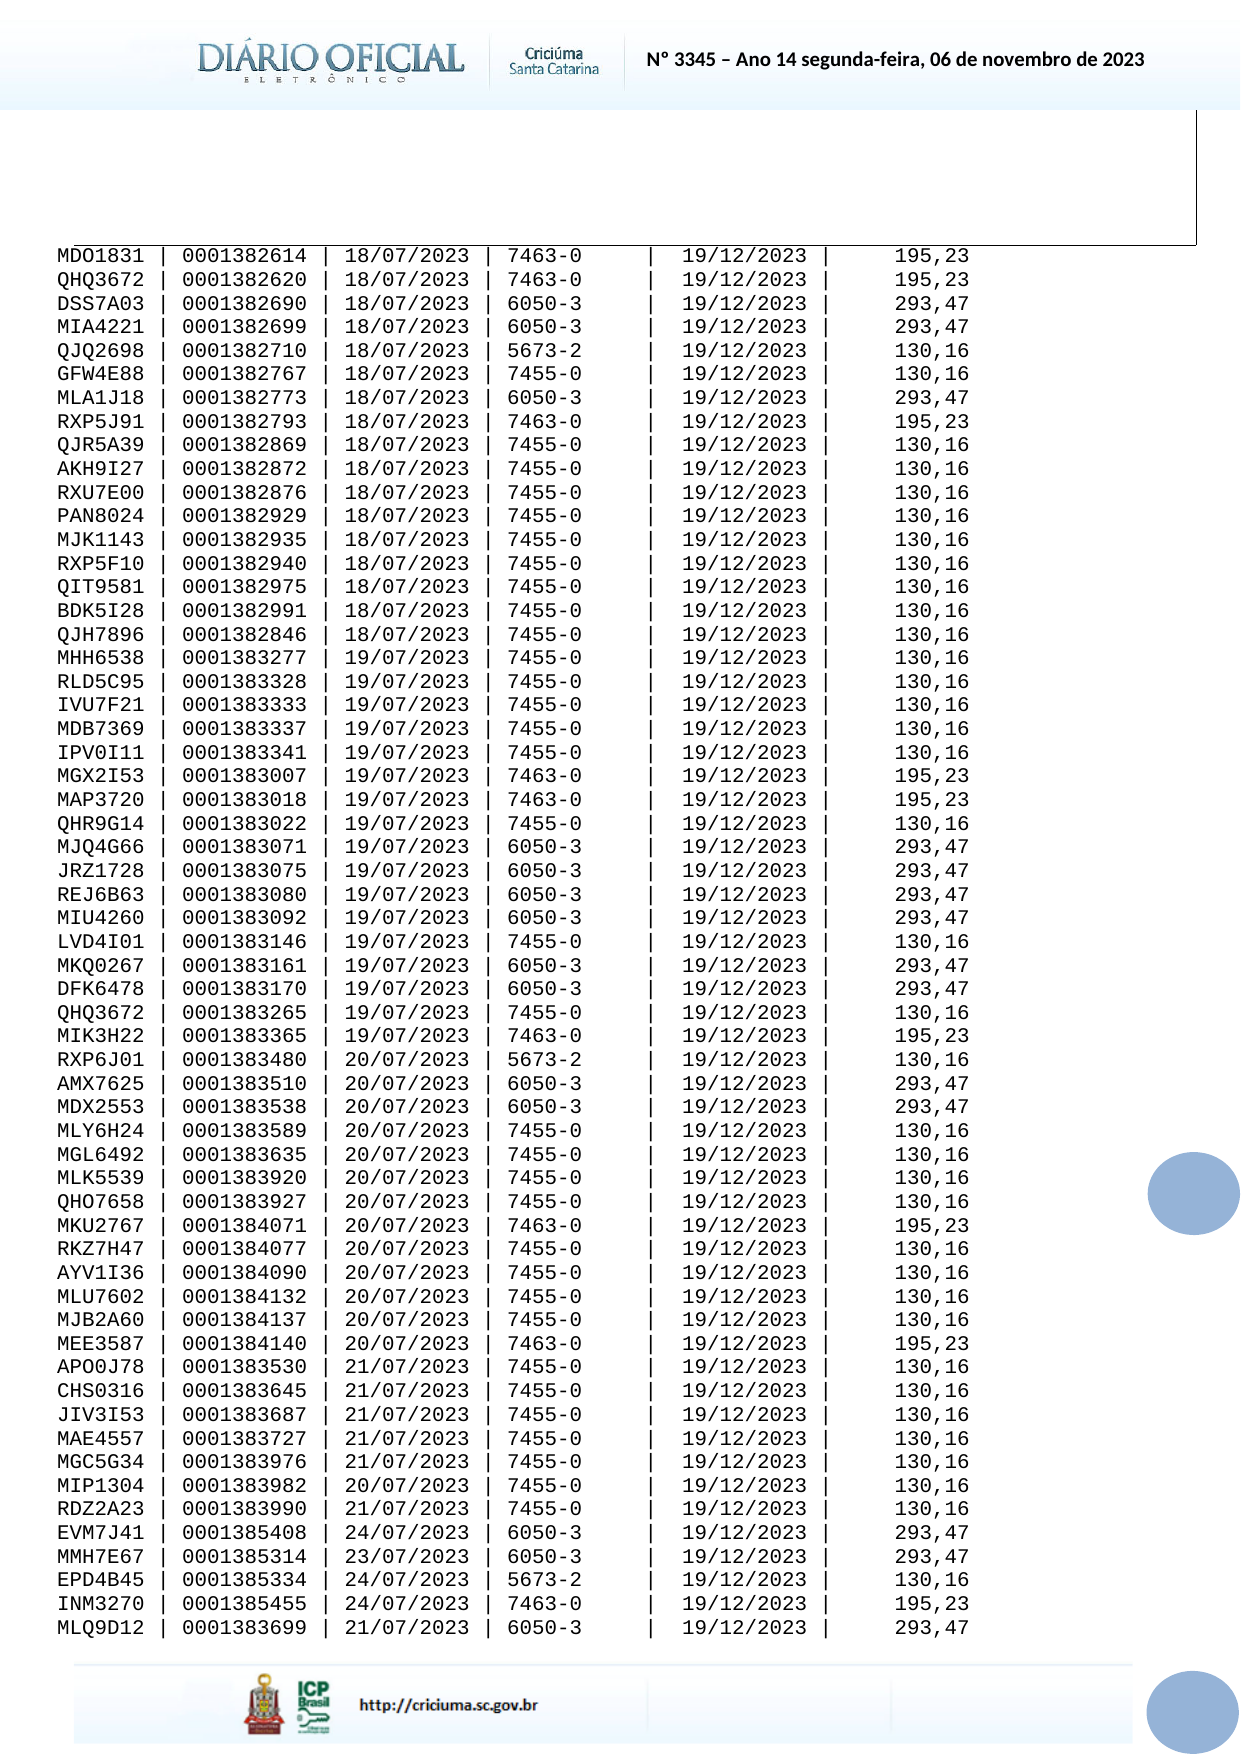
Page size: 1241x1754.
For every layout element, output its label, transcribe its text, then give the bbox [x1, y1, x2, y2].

text MGL6492 | 0001383635 | 20/07/2023 | 7455-0 | 19/12/2023 | 130,16 [44, 1144, 1196, 1167]
text MIK3H22 | 0001383365 | 19/07/2023 | 7463-0 | 19/12/2023 | 195,23 [44, 1026, 1196, 1049]
text LVD4I01 | 0001383146 | 19/07/2023 | 7455-0 | 19/12/2023 | 130,16 [44, 931, 1196, 954]
text RKZ7H47 | 0001384077 | 20/07/2023 | 7455-0 | 19/12/2023 | 130,16 [44, 1238, 1196, 1262]
text QHR9G14 | 0001383022 | 19/07/2023 | 7455-0 | 19/12/2023 | 130,16 [44, 813, 1196, 836]
text CHS0316 | 0001383645 | 21/07/2023 | 7455-0 | 19/12/2023 | 130,16 [44, 1380, 1196, 1404]
text MEE3587 | 0001384140 | 20/07/2023 | 7463-0 | 19/12/2023 | 195,23 [44, 1333, 1196, 1357]
text MLA1J18 | 0001382773 | 18/07/2023 | 6050-3 | 19/12/2023 | 293,47 [44, 387, 1196, 411]
text MAE4557 | 0001383727 | 21/07/2023 | 7455-0 | 19/12/2023 | 130,16 [44, 1427, 1196, 1451]
text RXP6J01 | 0001383480 | 20/07/2023 | 5673-2 | 19/12/2023 | 130,16 [44, 1049, 1196, 1073]
text RXU7E00 | 0001382876 | 18/07/2023 | 7455-0 | 19/12/2023 | 130,16 [44, 482, 1196, 505]
text DSS7A03 | 0001382690 | 18/07/2023 | 6050-3 | 19/12/2023 | 293,47 [44, 292, 1196, 316]
text PAN8024 | 0001382929 | 18/07/2023 | 7455-0 | 19/12/2023 | 130,16 [44, 505, 1196, 529]
text DFK6478 | 0001383170 | 19/07/2023 | 6050-3 | 19/12/2023 | 293,47 [44, 978, 1196, 1002]
text MMH7E67 | 0001385314 | 23/07/2023 | 6050-3 | 19/12/2023 | 293,47 [44, 1546, 1196, 1569]
text MJB2A60 | 0001384137 | 20/07/2023 | 7455-0 | 19/12/2023 | 130,16 [44, 1309, 1196, 1333]
text MDO1831 | 0001382614 | 18/07/2023 | 7463-0 | 19/12/2023 | 195,23 [44, 245, 1196, 269]
text RLD5C95 | 0001383328 | 19/07/2023 | 7455-0 | 19/12/2023 | 130,16 [44, 671, 1196, 694]
text QJR5A39 | 0001382869 | 18/07/2023 | 7455-0 | 19/12/2023 | 130,16 [44, 434, 1196, 458]
text MLU7602 | 0001384132 | 20/07/2023 | 7455-0 | 19/12/2023 | 130,16 [44, 1286, 1196, 1309]
text EVM7J41 | 0001385408 | 24/07/2023 | 6050-3 | 19/12/2023 | 293,47 [44, 1522, 1196, 1546]
text MLK5539 | 0001383920 | 20/07/2023 | 7455-0 | 19/12/2023 | 130,16 [44, 1167, 1157, 1191]
text AMX7625 | 0001383510 | 20/07/2023 | 6050-3 | 19/12/2023 | 293,47 [44, 1073, 1196, 1096]
text EPD4B45 | 0001385334 | 24/07/2023 | 5673-2 | 19/12/2023 | 130,16 [44, 1569, 1196, 1593]
text BDK5I28 | 0001382991 | 18/07/2023 | 7455-0 | 19/12/2023 | 130,16 [44, 600, 1196, 623]
text MGX2I53 | 0001383007 | 19/07/2023 | 7463-0 | 19/12/2023 | 195,23 [44, 765, 1196, 789]
text QHQ3672 | 0001383265 | 19/07/2023 | 7455-0 | 19/12/2023 | 130,16 [44, 1002, 1196, 1026]
text GFW4E88 | 0001382767 | 18/07/2023 | 7455-0 | 19/12/2023 | 130,16 [44, 363, 1196, 387]
text INM3270 | 0001385455 | 24/07/2023 | 7463-0 | 19/12/2023 | 195,23 [44, 1593, 1196, 1617]
text QHO7658 | 0001383927 | 20/07/2023 | 7455-0 | 19/12/2023 | 130,16 [44, 1191, 1153, 1215]
text QJH7896 | 0001382846 | 18/07/2023 | 7455-0 | 19/12/2023 | 130,16 [44, 623, 1196, 647]
text MHH6538 | 0001383277 | 19/07/2023 | 7455-0 | 19/12/2023 | 130,16 [44, 647, 1196, 671]
text QIT9581 | 0001382975 | 18/07/2023 | 7455-0 | 19/12/2023 | 130,16 [44, 576, 1196, 600]
text MIU4260 | 0001383092 | 19/07/2023 | 6050-3 | 19/12/2023 | 293,47 [44, 907, 1196, 931]
text QHQ3672 | 0001382620 | 18/07/2023 | 7463-0 | 19/12/2023 | 195,23 [44, 269, 1196, 292]
text QJQ2698 | 0001382710 | 18/07/2023 | 5673-2 | 19/12/2023 | 130,16 [44, 340, 1196, 363]
text AKH9I27 | 0001382872 | 18/07/2023 | 7455-0 | 19/12/2023 | 130,16 [44, 458, 1196, 482]
text MJQ4G66 | 0001383071 | 19/07/2023 | 6050-3 | 19/12/2023 | 293,47 [44, 836, 1196, 860]
text RXP5F10 | 0001382940 | 18/07/2023 | 7455-0 | 19/12/2023 | 130,16 [44, 553, 1196, 576]
text JRZ1728 | 0001383075 | 19/07/2023 | 6050-3 | 19/12/2023 | 293,47 [44, 860, 1196, 884]
text MLY6H24 | 0001383589 | 20/07/2023 | 7455-0 | 19/12/2023 | 130,16 [44, 1120, 1196, 1144]
text MKU2767 | 0001384071 | 20/07/2023 | 7463-0 | 19/12/2023 | 195,23 [44, 1215, 1196, 1238]
text MLQ9D12 | 0001383699 | 21/07/2023 | 6050-3 | 19/12/2023 | 293,47 [44, 1617, 1196, 1640]
text APO0J78 | 0001383530 | 21/07/2023 | 7455-0 | 19/12/2023 | 130,16 [44, 1357, 1196, 1380]
text MIP1304 | 0001383982 | 20/07/2023 | 7455-0 | 19/12/2023 | 130,16 [44, 1475, 1196, 1498]
text MDX2553 | 0001383538 | 20/07/2023 | 6050-3 | 19/12/2023 | 293,47 [44, 1096, 1196, 1120]
text IVU7F21 | 0001383333 | 19/07/2023 | 7455-0 | 19/12/2023 | 130,16 [44, 694, 1196, 718]
text AYV1I36 | 0001384090 | 20/07/2023 | 7455-0 | 19/12/2023 | 130,16 [44, 1262, 1196, 1286]
text IPV0I11 | 0001383341 | 19/07/2023 | 7455-0 | 19/12/2023 | 130,16 [44, 742, 1196, 765]
text MJK1143 | 0001382935 | 18/07/2023 | 7455-0 | 19/12/2023 | 130,16 [44, 529, 1196, 553]
text RDZ2A23 | 0001383990 | 21/07/2023 | 7455-0 | 19/12/2023 | 130,16 [44, 1498, 1196, 1522]
text MKQ0267 | 0001383161 | 19/07/2023 | 6050-3 | 19/12/2023 | 293,47 [44, 954, 1196, 978]
text REJ6B63 | 0001383080 | 19/07/2023 | 6050-3 | 19/12/2023 | 293,47 [44, 884, 1196, 907]
text MIA4221 | 0001382699 | 18/07/2023 | 6050-3 | 19/12/2023 | 293,47 [44, 316, 1196, 340]
text MGC5G34 | 0001383976 | 21/07/2023 | 7455-0 | 19/12/2023 | 130,16 [44, 1451, 1196, 1475]
text JIV3I53 | 0001383687 | 21/07/2023 | 7455-0 | 19/12/2023 | 130,16 [44, 1404, 1196, 1427]
text MAP3720 | 0001383018 | 19/07/2023 | 7463-0 | 19/12/2023 | 195,23 [44, 789, 1196, 813]
text RXP5J91 | 0001382793 | 18/07/2023 | 7463-0 | 19/12/2023 | 195,23 [44, 411, 1196, 434]
text MDB7369 | 0001383337 | 19/07/2023 | 7455-0 | 19/12/2023 | 130,16 [44, 718, 1196, 742]
